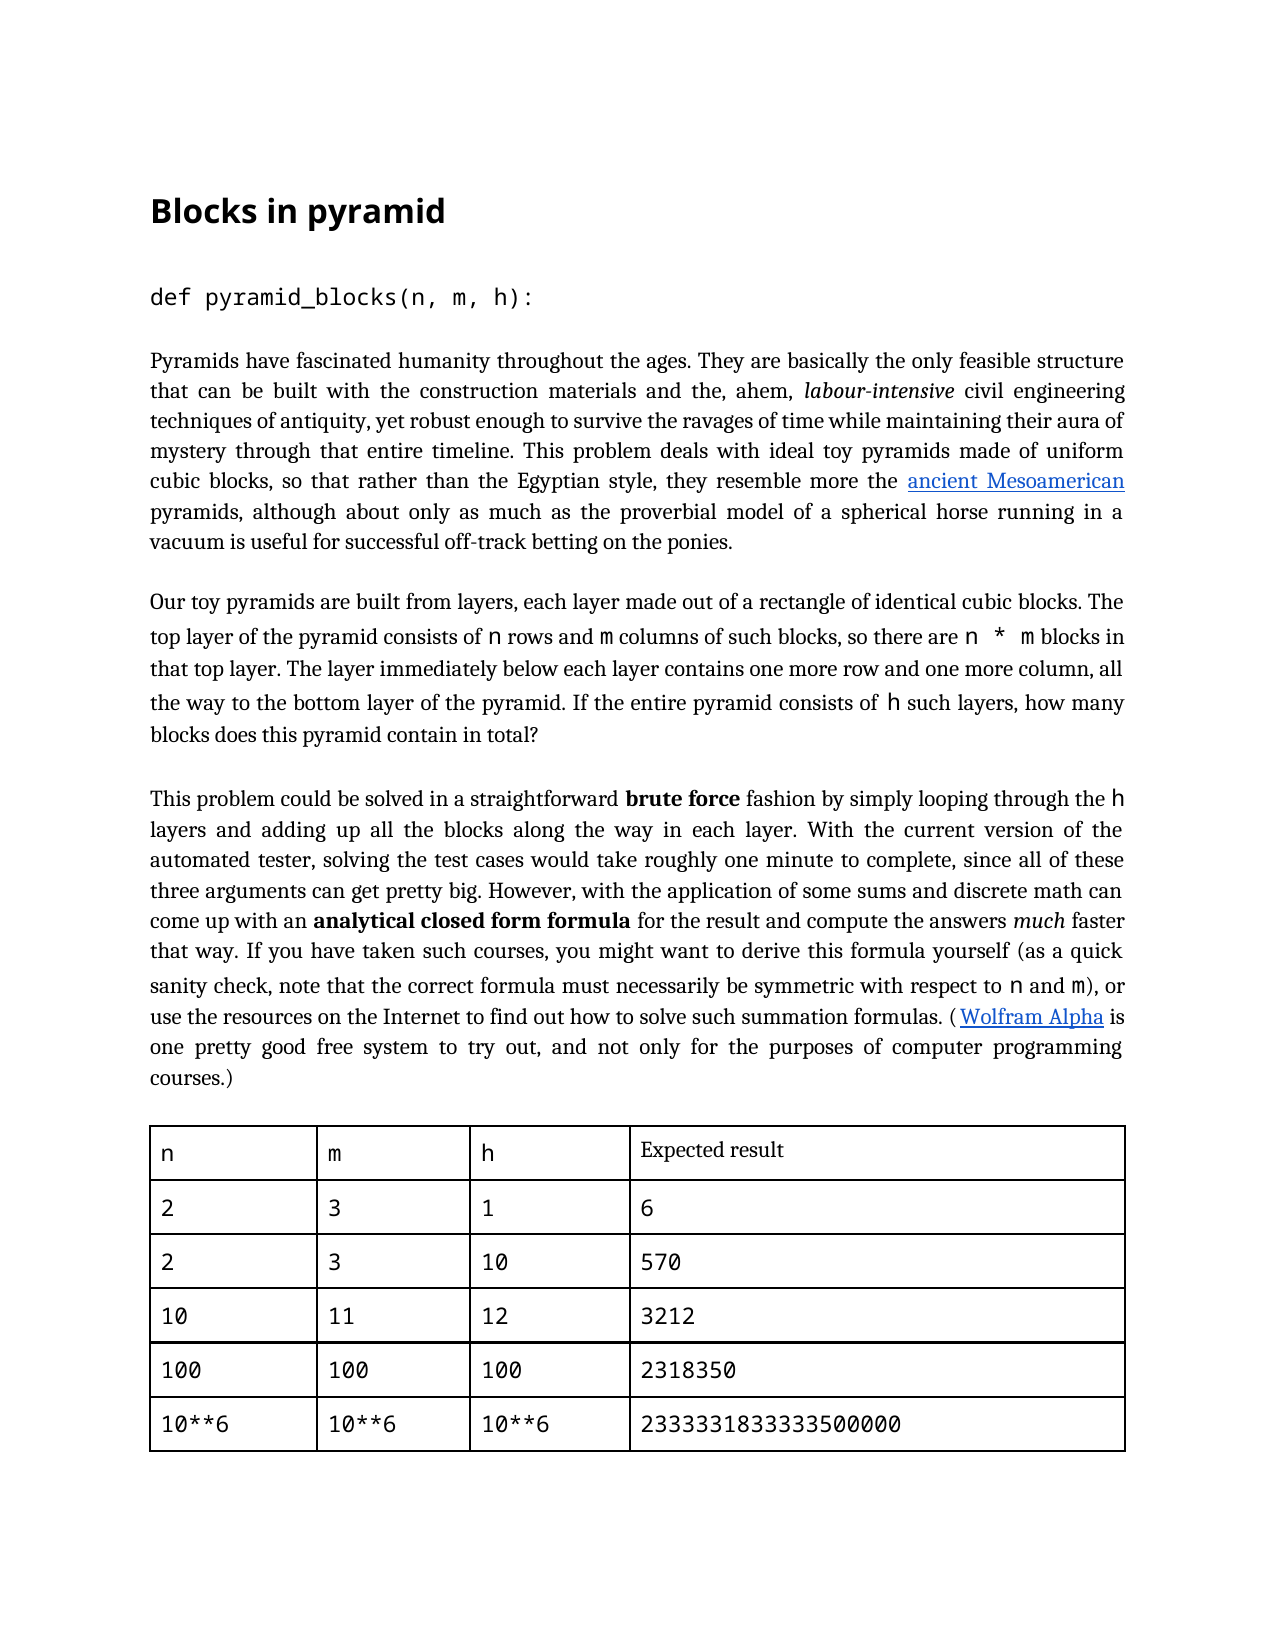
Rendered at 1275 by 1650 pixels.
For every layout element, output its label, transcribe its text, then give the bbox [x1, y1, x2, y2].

text Our toy pyramids are built from layers, each layer made out of a rectangle of identical cubic blocks. The top layer of the pyramid consists of n rows and m columns of such blocks, so there are n * m blocks in that top layer. The layer immediately below each layer contains one more row and one more column, all the way to the bottom layer of the pyramid. If the entire pyramid consists of h such layers, how many blocks does this pyramid contain in total? [150, 589, 1125, 748]
table_cell 100 [318, 1344, 469, 1396]
table_cell 12 [471, 1289, 629, 1341]
table_cell 2333331833333500000 [631, 1398, 1124, 1450]
text def pyramid_blocks(n, m, h): [150, 281, 1125, 313]
table_cell 3 [318, 1181, 469, 1233]
table_header h [471, 1127, 629, 1179]
table_cell 10**6 [318, 1398, 469, 1450]
table_cell 3212 [631, 1289, 1124, 1341]
table_cell 10 [151, 1289, 316, 1341]
table_cell 3 [318, 1235, 469, 1287]
table_header n [151, 1127, 316, 1179]
table_cell 570 [631, 1235, 1124, 1287]
subtitle Blocks in pyramid [150, 187, 1125, 233]
table_cell 100 [151, 1344, 316, 1396]
table_cell 10 [471, 1235, 629, 1287]
table_cell 11 [318, 1289, 469, 1341]
table_cell 2 [151, 1235, 316, 1287]
table_header m [318, 1127, 469, 1179]
table_cell 2318350 [631, 1344, 1124, 1396]
table_cell 2 [151, 1181, 316, 1233]
table_cell 1 [471, 1181, 629, 1233]
table_cell 6 [631, 1181, 1124, 1233]
table_cell 10**6 [471, 1398, 629, 1450]
table_cell 100 [471, 1344, 629, 1396]
text This problem could be solved in a straightforward brute force fashion by simply looping through the h layers and adding up all the blocks along the way in each layer. With the current version of the automated tester, solving the test cases would take roughly one minute to complete, since all of these three arguments can get pretty big. However, with the application of some sums and discrete math can come up with an analytical closed form formula for the result and compute the answers much faster that way. If you have taken such courses, you might want to derive this formula yourself (as a quick sanity check, note that the correct formula must necessarily be symmetric with respect to n and m), or use the resources on the Internet to find out how to solve such summation formulas. (Wolfram Alpha is one pretty good free system to try out, and not only for the purposes of computer programming courses.) [150, 782, 1125, 1091]
table_cell 10**6 [151, 1398, 316, 1450]
table_header Expected result [631, 1127, 1124, 1179]
text Pyramids have fascinated humanity throughout the ages. They are basically the only feasible structure that can be built with the construction materials and the, ahem, labour-intensive civil engineering techniques of antiquity, yet robust enough to survive the ravages of time while maintaining their aura of mystery through that entire timeline. This problem deals with ideal toy pyramids made of uniform cubic blocks, so that rather than the Egyptian style, they resemble more the ancient Mesoamerican pyramids, although about only as much as the proverbial model of a spherical horse running in a vacuum is useful for successful off-track betting on the ponies. [150, 347, 1125, 555]
